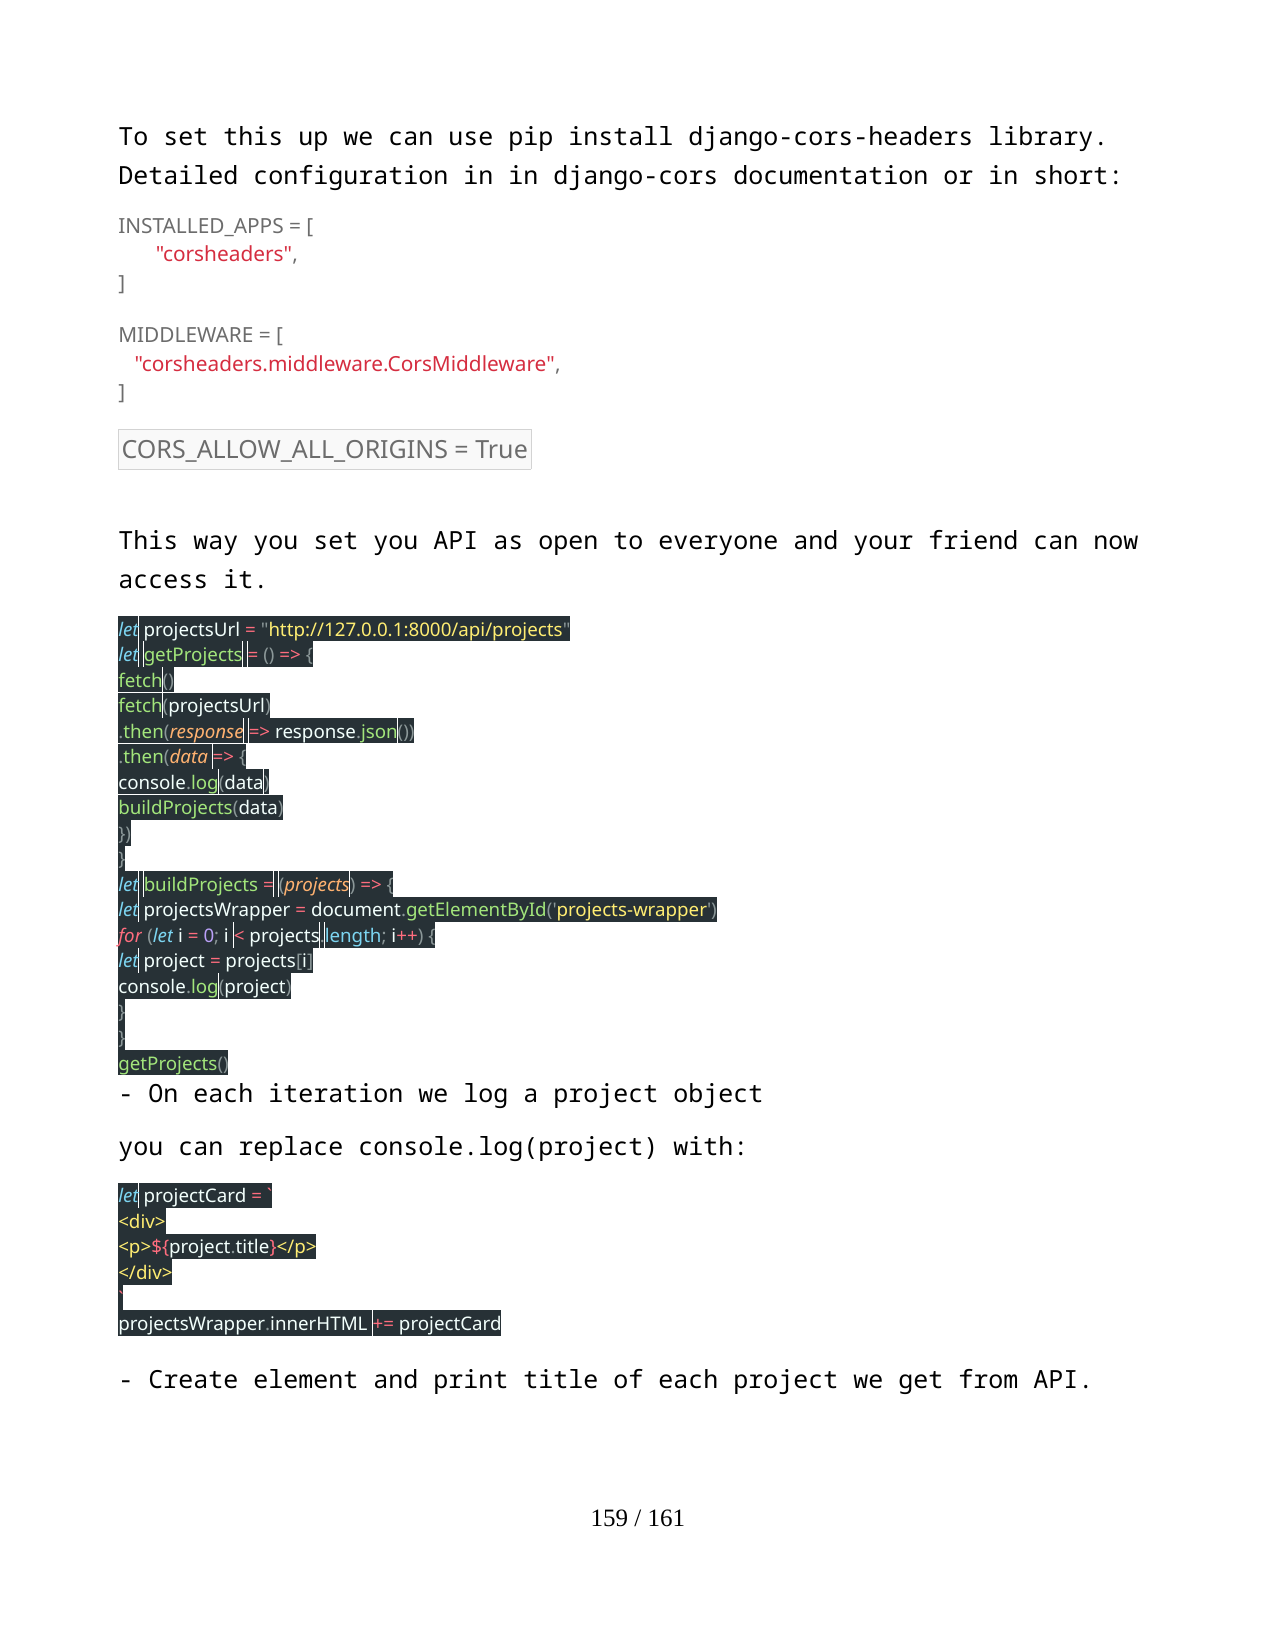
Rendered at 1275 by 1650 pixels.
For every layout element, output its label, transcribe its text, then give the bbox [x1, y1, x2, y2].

text buildProjects(data) [118, 794, 1157, 820]
text MIDDLEWARE = [ [118, 320, 1157, 349]
text "corsheaders", [118, 239, 1157, 268]
text - On each iteration we log a project object [118, 1075, 1157, 1109]
text projectsWrapper.innerHTML += projectCard [118, 1310, 1157, 1336]
text - Create element and print title of each project we get from API. [118, 1361, 1157, 1396]
text "corsheaders.middleware.CorsMiddleware", [118, 349, 1157, 377]
text getProjects() [118, 1050, 1157, 1075]
text <div> [118, 1208, 1157, 1234]
text console.log(data) [118, 769, 1157, 794]
text let getProjects = () => { [118, 641, 1157, 667]
text <p>${project.title}</p> [118, 1234, 1157, 1259]
text for (let i = 0; i < projects.length; i++) { [118, 922, 1157, 948]
text ] [118, 377, 1157, 406]
text INSTALLED_APPS = [ [118, 211, 1157, 239]
text } [118, 1024, 1157, 1050]
text you can replace console.log(project) with: [118, 1129, 1157, 1163]
text ` [118, 1285, 1157, 1310]
text let projectsWrapper = document.getElementById('projects-wrapper') [118, 897, 1157, 922]
text .then(data => { [118, 743, 1157, 769]
text To set this up we can use pip install django-cors-headers library. Detailed configuration in in django-cors documentation or in short: [118, 118, 1157, 191]
text } [118, 846, 1157, 871]
text fetch() [118, 667, 1157, 692]
text }) [118, 820, 1157, 846]
text </div> [118, 1259, 1157, 1285]
text console.log(project) [118, 973, 1157, 999]
text let projectsUrl = "http://127.0.0.1:8000/api/projects" [118, 616, 1157, 641]
text .then(response => response.json()) [118, 718, 1157, 743]
text fetch(projectsUrl) [118, 692, 1157, 718]
text ] [118, 268, 1157, 296]
text CORS_ALLOW_ALL_ORIGINS = True [119, 430, 531, 469]
text let buildProjects = (projects) => { [118, 871, 1157, 897]
text This way you set you API as open to everyone and your friend can now access it. [118, 523, 1157, 596]
text let project = projects[i] [118, 948, 1157, 973]
text let projectCard = ` [118, 1183, 1157, 1208]
text } [118, 999, 1157, 1024]
text [532, 429, 1157, 469]
